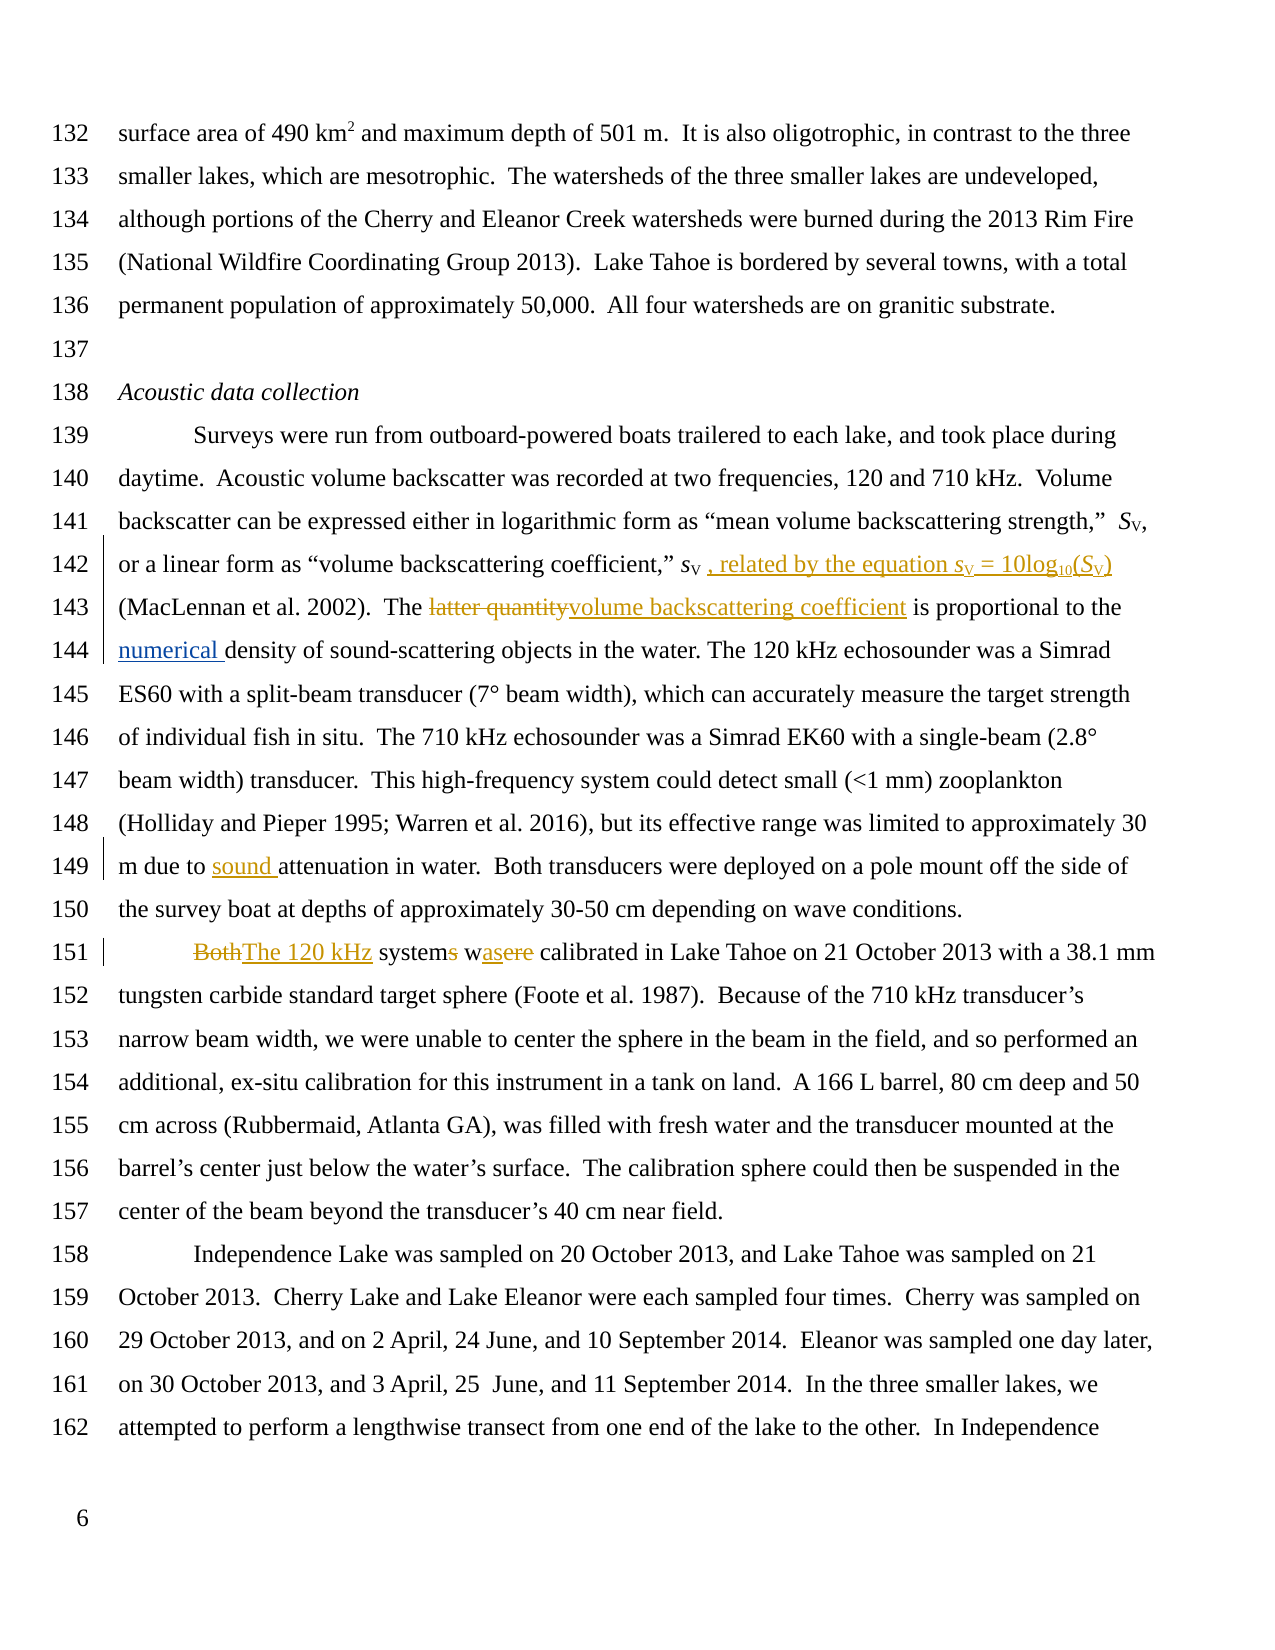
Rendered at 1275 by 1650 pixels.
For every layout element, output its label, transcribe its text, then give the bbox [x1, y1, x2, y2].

text Independence Lake was sampled on 20 October 2013, and Lake Tahoe was sampled on 21 October 2013. Cherry Lake and Lake Eleanor were each sampled four times. Cherry was sampled on 29 October 2013, and on 2 April, 24 June, and 10 September 2014. Eleanor was sampled one day later, on 30 October 2013, and 3 April, 25 June, and 11 September 2014. In the three smaller lakes, we attempted to perform a lengthwise transect from one end of the lake to the other. In Independence [118, 1239, 1157, 1441]
text Acoustic data collection [118, 377, 1157, 406]
text Surveys were run from outboard-powered boats trailered to each lake, and took place during daytime. Acoustic volume backscatter was recorded at two frequencies, 120 and 710 kHz. Volume backscatter can be expressed either in logarithmic form as “mean volume backscattering strength,” SV, or a linear form as “volume backscattering coefficient,” sV , related by the equation sV = 10log10(SV)(MacLennan et al. 2002)⁠. The volume backscattering coefficient is proportional to the numerical density of sound-scattering objects in the water. The 120 kHz echosounder was a Simrad ES60 with a split-beam transducer (7° beam width), which can accurately measure the target strength of individual fish in situ. The 710 kHz echosounder was a Simrad EK60 with a single-beam (2.8° beam width) transducer. This high-frequency system could detect small (<1 mm) zooplankton (Holliday and Pieper 1995; Warren et al. 2016)⁠, but its effective range was limited to approximately 30 m due to sound attenuation in water. Both transducers were deployed on a pole mount off the side of the survey boat at depths of approximately 30-50 cm depending on wave conditions. [118, 420, 1157, 923]
text The 120 kHz system was calibrated in Lake Tahoe on 21 October 2013 with a 38.1 mm tungsten carbide standard target sphere (Foote et al. 1987)⁠. Because of the 710 kHz transducer’s narrow beam width, we were unable to center the sphere in the beam in the field, and so performed an additional, ex-situ calibration for this instrument in a tank on land. A 166 L barrel, 80 cm deep and 50 cm across (Rubbermaid, Atlanta GA), was filled with fresh water and the transducer mounted at the barrel’s center just below the water’s surface. The calibration sphere could then be suspended in the center of the beam beyond the transducer’s 40 cm near field. [118, 937, 1157, 1225]
text surface area of 490 km2 and maximum depth of 501 m. It is also oligotrophic, in contrast to the three smaller lakes, which are mesotrophic. The watersheds of the three smaller lakes are undeveloped, although portions of the Cherry and Eleanor Creek watersheds were burned during the 2013 Rim Fire (National Wildfire Coordinating Group 2013)⁠. Lake Tahoe is bordered by several towns, with a total permanent population of approximately 50,000. All four watersheds are on granitic substrate. [118, 118, 1157, 319]
